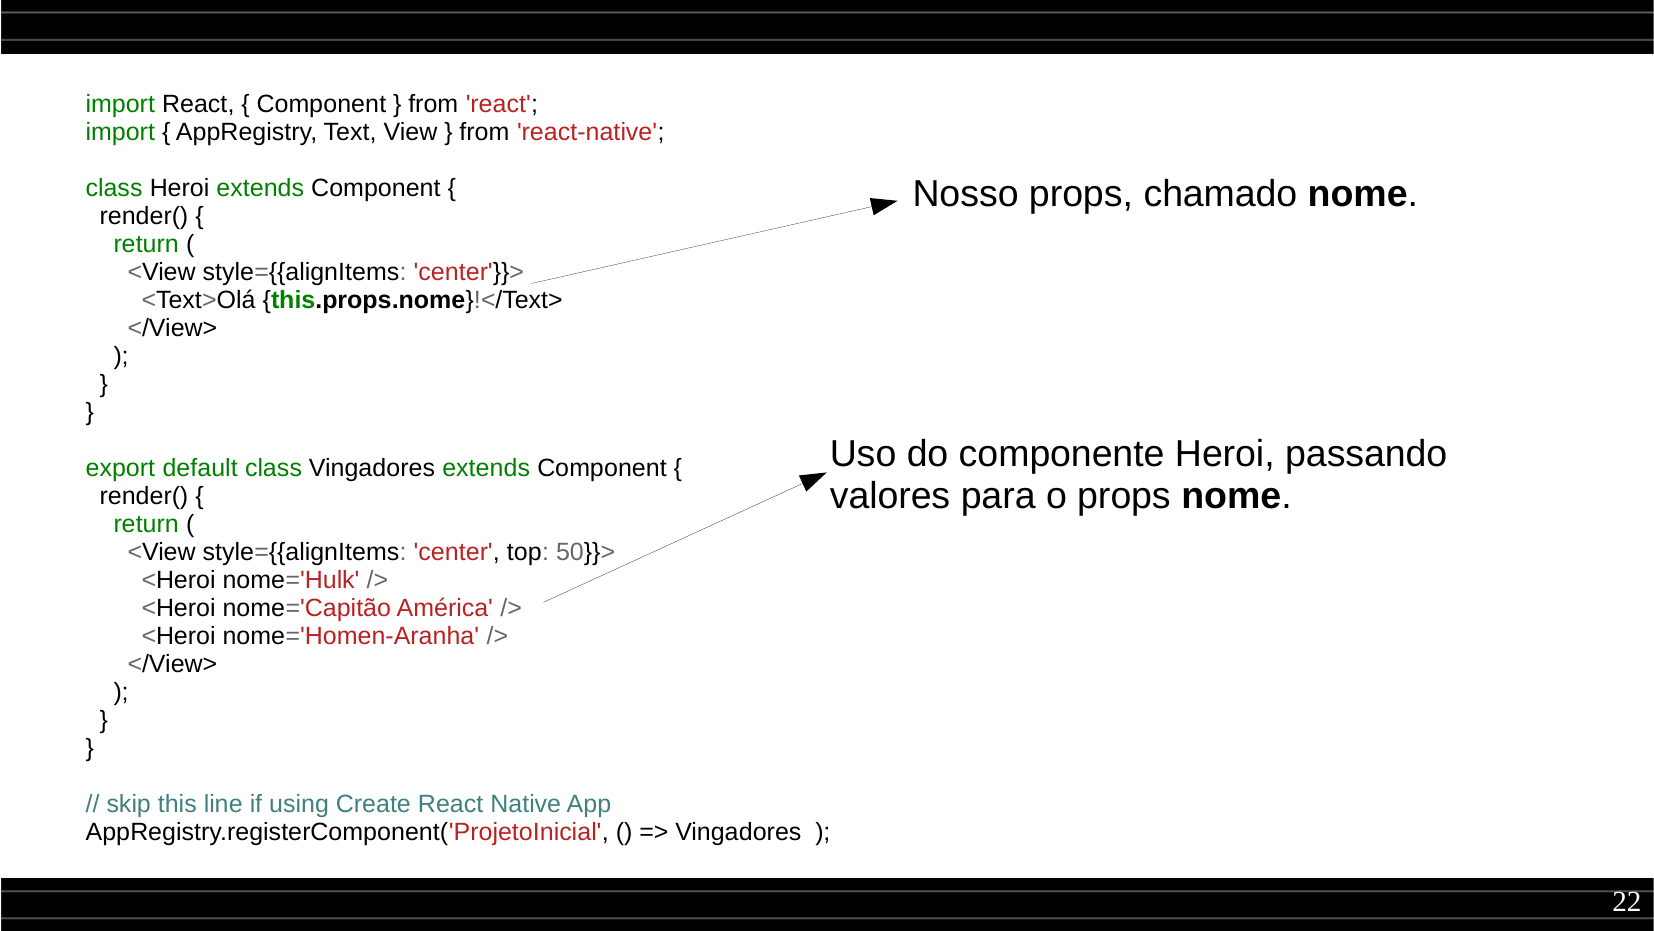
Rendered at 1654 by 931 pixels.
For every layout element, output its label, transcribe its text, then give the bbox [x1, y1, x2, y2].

text_box Nosso props, chamado nome. [897, 165, 1434, 223]
text_box import React, { Component } from 'react'; import { AppRegistry, Text, View } from 'react-native'; class Heroi extends Component { render() { return ( <View style={{alignItems: 'center'}}> <Text>Olá {this.props.nome}!</Text> </View> ); } } export default class Vingadores extends Component { render() { return ( <View style={{alignItems: 'center', top: 50}}> <Heroi nome='Hulk' /> <Heroi nome='Capitão América' /> <Heroi nome='Homen-Aranha' /> </View> ); } } // skip this line if using Create React Native App AppRegistry.registerComponent('ProjetoInicial', () => Vingadores ); [70, 82, 1229, 854]
text_box Uso do componente Heroi, passando valores para o props nome. [814, 425, 1473, 524]
picture [1, 878, 1654, 931]
picture [1, 0, 1654, 54]
